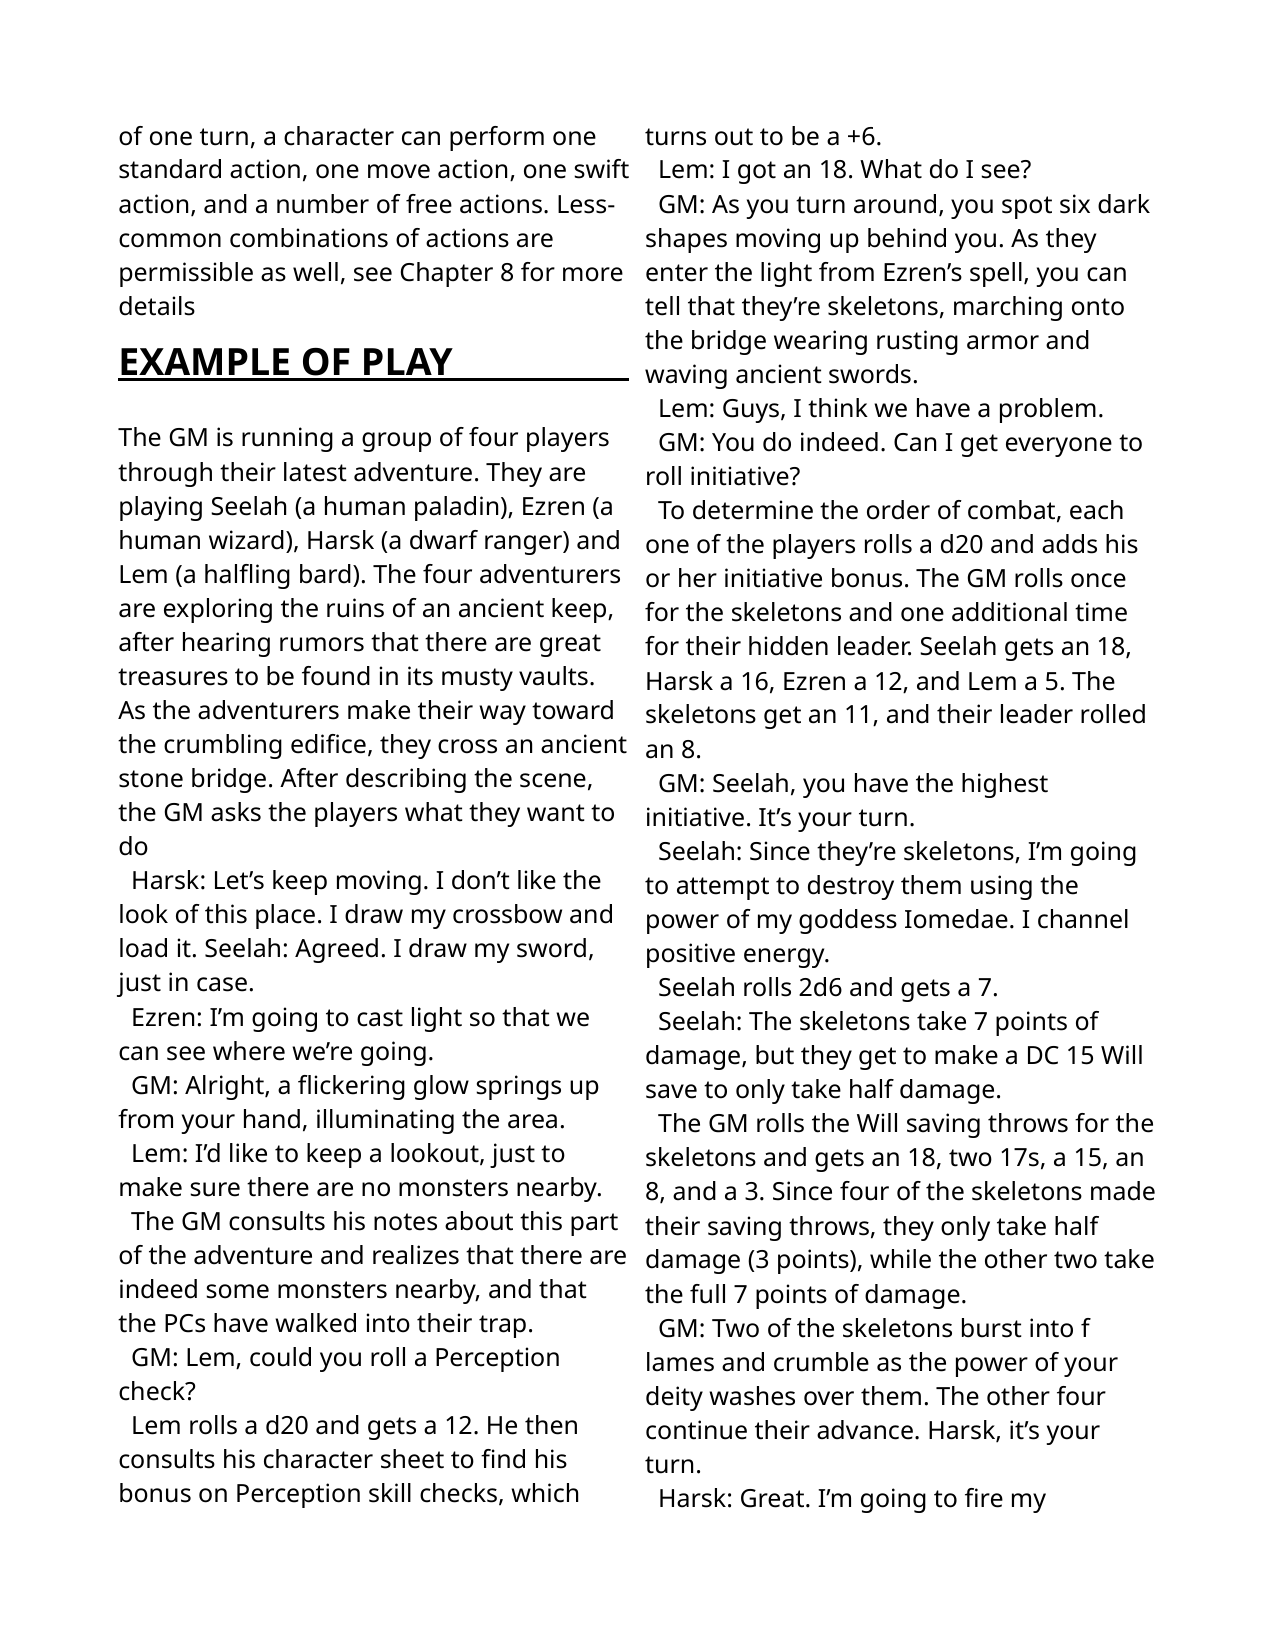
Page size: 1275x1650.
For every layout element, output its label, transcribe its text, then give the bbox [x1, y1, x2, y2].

text turns out to be a +6. Lem: I got an 18. What do I see? GM: As you turn around, you spot six dark shapes moving up behind you. As they enter the light from Ezren’s spell, you can tell that they’re skeletons, marching onto the bridge wearing rusting armor and waving ancient swords. Lem: Guys, I think we have a problem. GM: You do indeed. Can I get everyone to roll initiative? To determine the order of combat, each one of the players rolls a d20 and adds his or her initiative bonus. The GM rolls once for the skeletons and one additional time for their hidden leader. Seelah gets an 18, Harsk a 16, Ezren a 12, and Lem a 5. The skeletons get an 11, and their leader rolled an 8. GM: Seelah, you have the highest initiative. It’s your turn. Seelah: Since they’re skeletons, I’m going to attempt to destroy them using the power of my goddess Iomedae. I channel positive energy. Seelah rolls 2d6 and gets a 7. Seelah: The skeletons take 7 points of damage, but they get to make a DC 15 Will save to only take half damage. The GM rolls the Will saving throws for the skeletons and gets an 18, two 17s, a 15, an 8, and a 3. Since four of the skeletons made their saving throws, they only take half damage (3 points), while the other two take the full 7 points of damage. GM: Two of the skeletons burst into f lames and crumble as the power of your deity washes over them. The other four continue their advance. Harsk, it’s your turn. Harsk: Great. I’m going to fire my [645, 118, 1157, 1515]
text of one turn, a character can perform one standard action, one move action, one swift action, and a number of free actions. Less-common combinations of actions are permissible as well, see Chapter 8 for more details [118, 118, 630, 322]
text EXAMPLE OF PLAY The GM is running a group of four players through their latest adventure. They are playing Seelah (a human paladin), Ezren (a human wizard), Harsk (a dwarf ranger) and Lem (a halfling bard). The four adventurers are exploring the ruins of an ancient keep, after hearing rumors that there are great treasures to be found in its musty vaults. As the adventurers make their way toward the crumbling edifice, they cross an ancient stone bridge. After describing the scene, the GM asks the players what they want to do Harsk: Let’s keep moving. I don’t like the look of this place. I draw my crossbow and load it. Seelah: Agreed. I draw my sword, just in case. Ezren: I’m going to cast light so that we can see where we’re going. GM: Alright, a flickering glow springs up from your hand, illuminating the area. Lem: I’d like to keep a lookout, just to make sure there are no monsters nearby. The GM consults his notes about this part of the adventure and realizes that there are indeed some monsters nearby, and that the PCs have walked into their trap. GM: Lem, could you roll a Perception check? Lem rolls a d20 and gets a 12. He then consults his character sheet to find his bonus on Perception skill checks, which [118, 335, 630, 1510]
